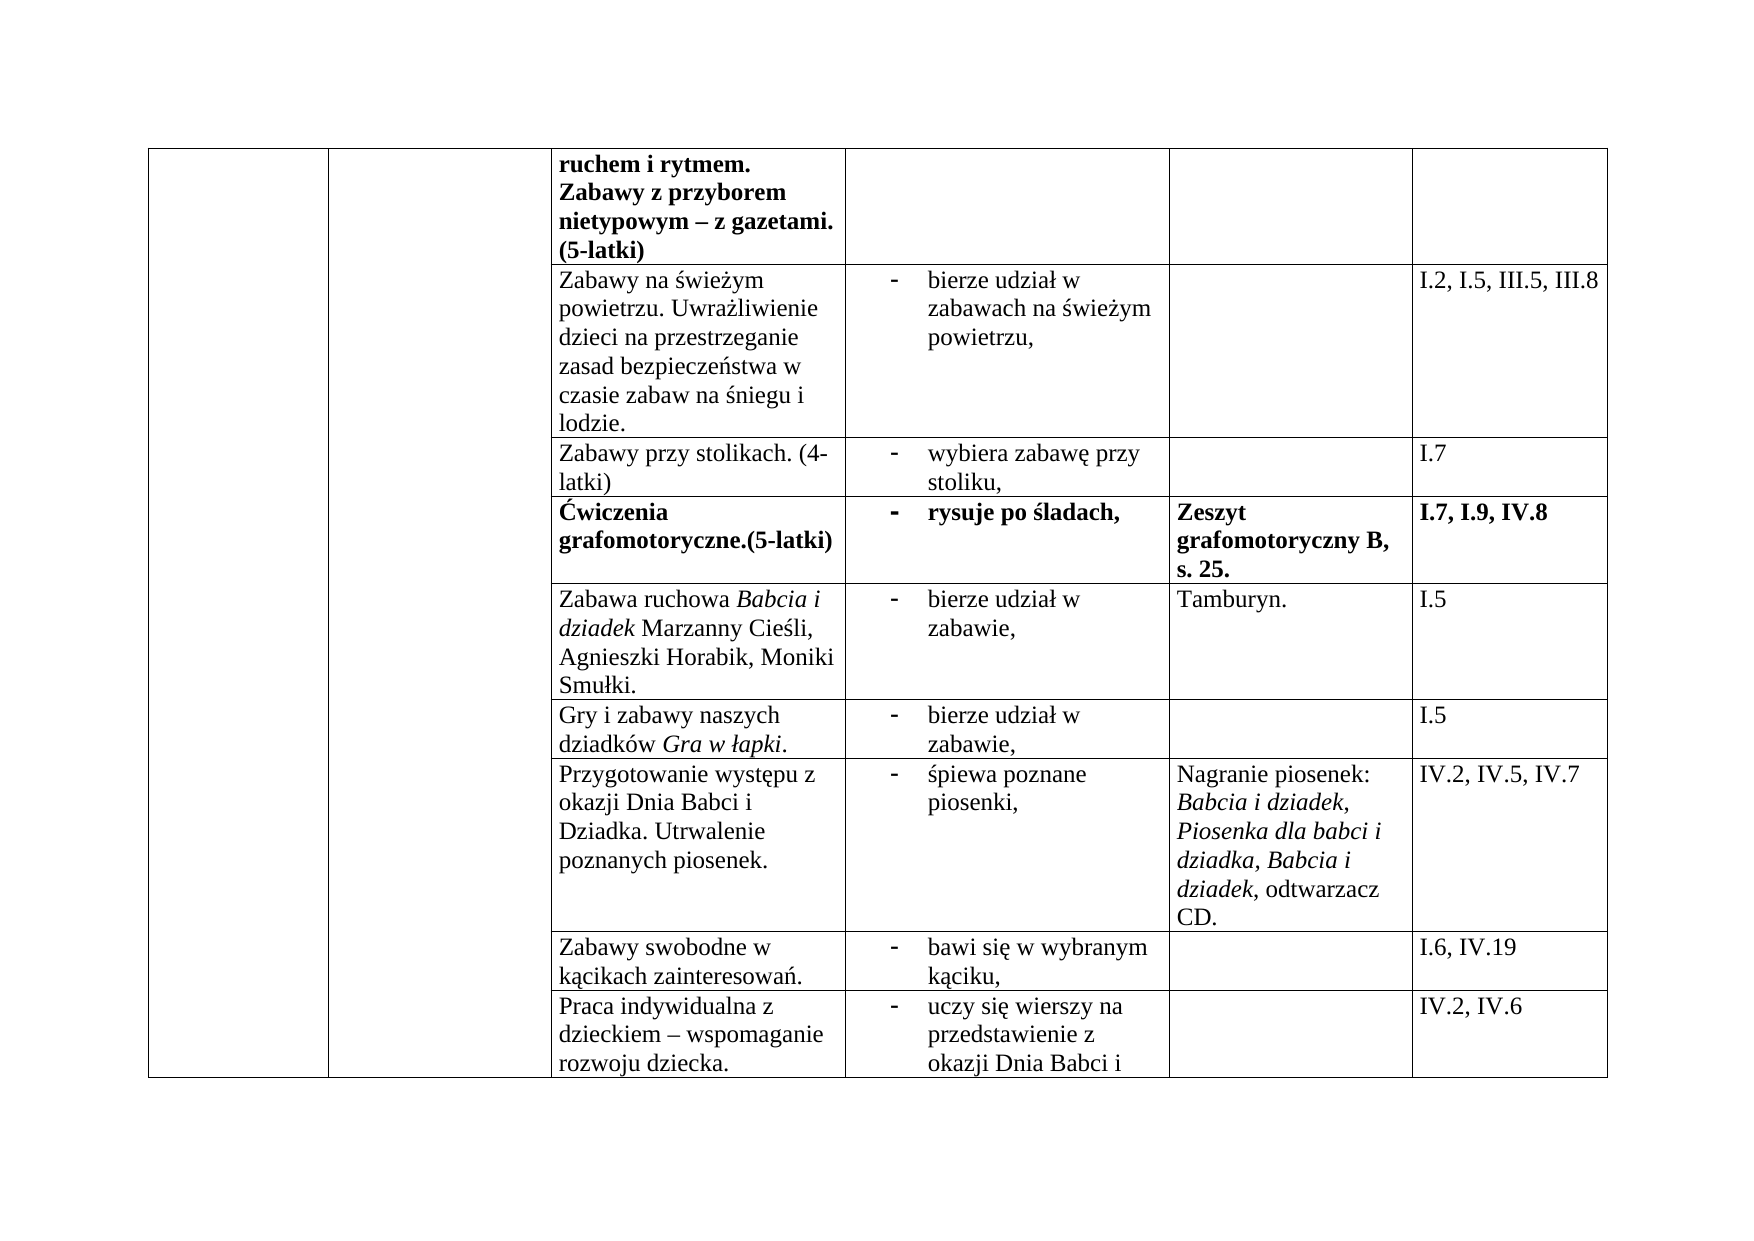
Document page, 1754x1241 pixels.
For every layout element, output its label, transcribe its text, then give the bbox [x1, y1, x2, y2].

table_cell [1170, 149, 1412, 264]
table_cell [1170, 932, 1412, 990]
table_cell I.6, IV.19 [1413, 932, 1607, 990]
table_cell bierze udział w zabawie, [846, 700, 1169, 758]
table_cell [1170, 991, 1412, 1077]
table_cell uczy się wierszy na przedstawienie z okazji Dnia Babci i [846, 991, 1169, 1077]
table_cell bierze udział w zabawie, [846, 584, 1169, 699]
table_cell wybiera zabawę przy stoliku, [846, 438, 1169, 496]
table_cell I.5 [1413, 700, 1607, 758]
table_cell I.2, I.5, III.5, III.8 [1413, 265, 1607, 437]
table_cell [1413, 149, 1607, 264]
table_cell [846, 149, 1169, 264]
table_cell I.7 [1413, 438, 1607, 496]
table_cell IV.2, IV.5, IV.7 [1413, 759, 1607, 931]
table_cell Zabawy na świeżym powietrzu. Uwrażliwienie dzieci na przestrzeganie zasad bezpieczeństwa w czasie zabaw na śniegu i lodzie. [552, 265, 845, 437]
table_cell rysuje po śladach, [846, 497, 1169, 583]
table_cell śpiewa poznane piosenki, [846, 759, 1169, 931]
table_cell Przygotowanie występu z okazji Dnia Babci i Dziadka. Utrwalenie poznanych piosenek. [552, 759, 845, 931]
table_cell Zabawa ruchowa Babcia i dziadek Marzanny Cieśli, Agnieszki Horabik, Moniki Smułki. [552, 584, 845, 699]
table_cell bawi się w wybranym kąciku, [846, 932, 1169, 990]
table_cell IV.2, IV.6 [1413, 991, 1607, 1077]
table_cell Gry i zabawy naszych dziadków Gra w łapki. [552, 700, 845, 758]
table_cell Nagranie piosenek: Babcia i dziadek, Piosenka dla babci i dziadka, Babcia i dziadek, odtwarzacz CD. [1170, 759, 1412, 931]
table_cell [1170, 438, 1412, 496]
table_cell Zabawy swobodne w kącikach zainteresowań. [552, 932, 845, 990]
table_cell Ćwiczenia grafomotoryczne.(5-latki) [552, 497, 845, 583]
table_cell I.5 [1413, 584, 1607, 699]
table_cell Praca indywidualna z dzieckiem – wspomaganie rozwoju dziecka. [552, 991, 845, 1077]
table_cell [1170, 265, 1412, 437]
table_cell [1170, 700, 1412, 758]
table_cell Zabawy przy stolikach. (4-latki) [552, 438, 845, 496]
table_cell Tamburyn. [1170, 584, 1412, 699]
table_cell ruchem i rytmem. Zabawy z przyborem nietypowym – z gazetami. (5-latki) [552, 149, 845, 264]
table_cell bierze udział w zabawach na świeżym powietrzu, [846, 265, 1169, 437]
table_cell I.7, I.9, IV.8 [1413, 497, 1607, 583]
table_cell Zeszyt grafomotoryczny B, s. 25. [1170, 497, 1412, 583]
